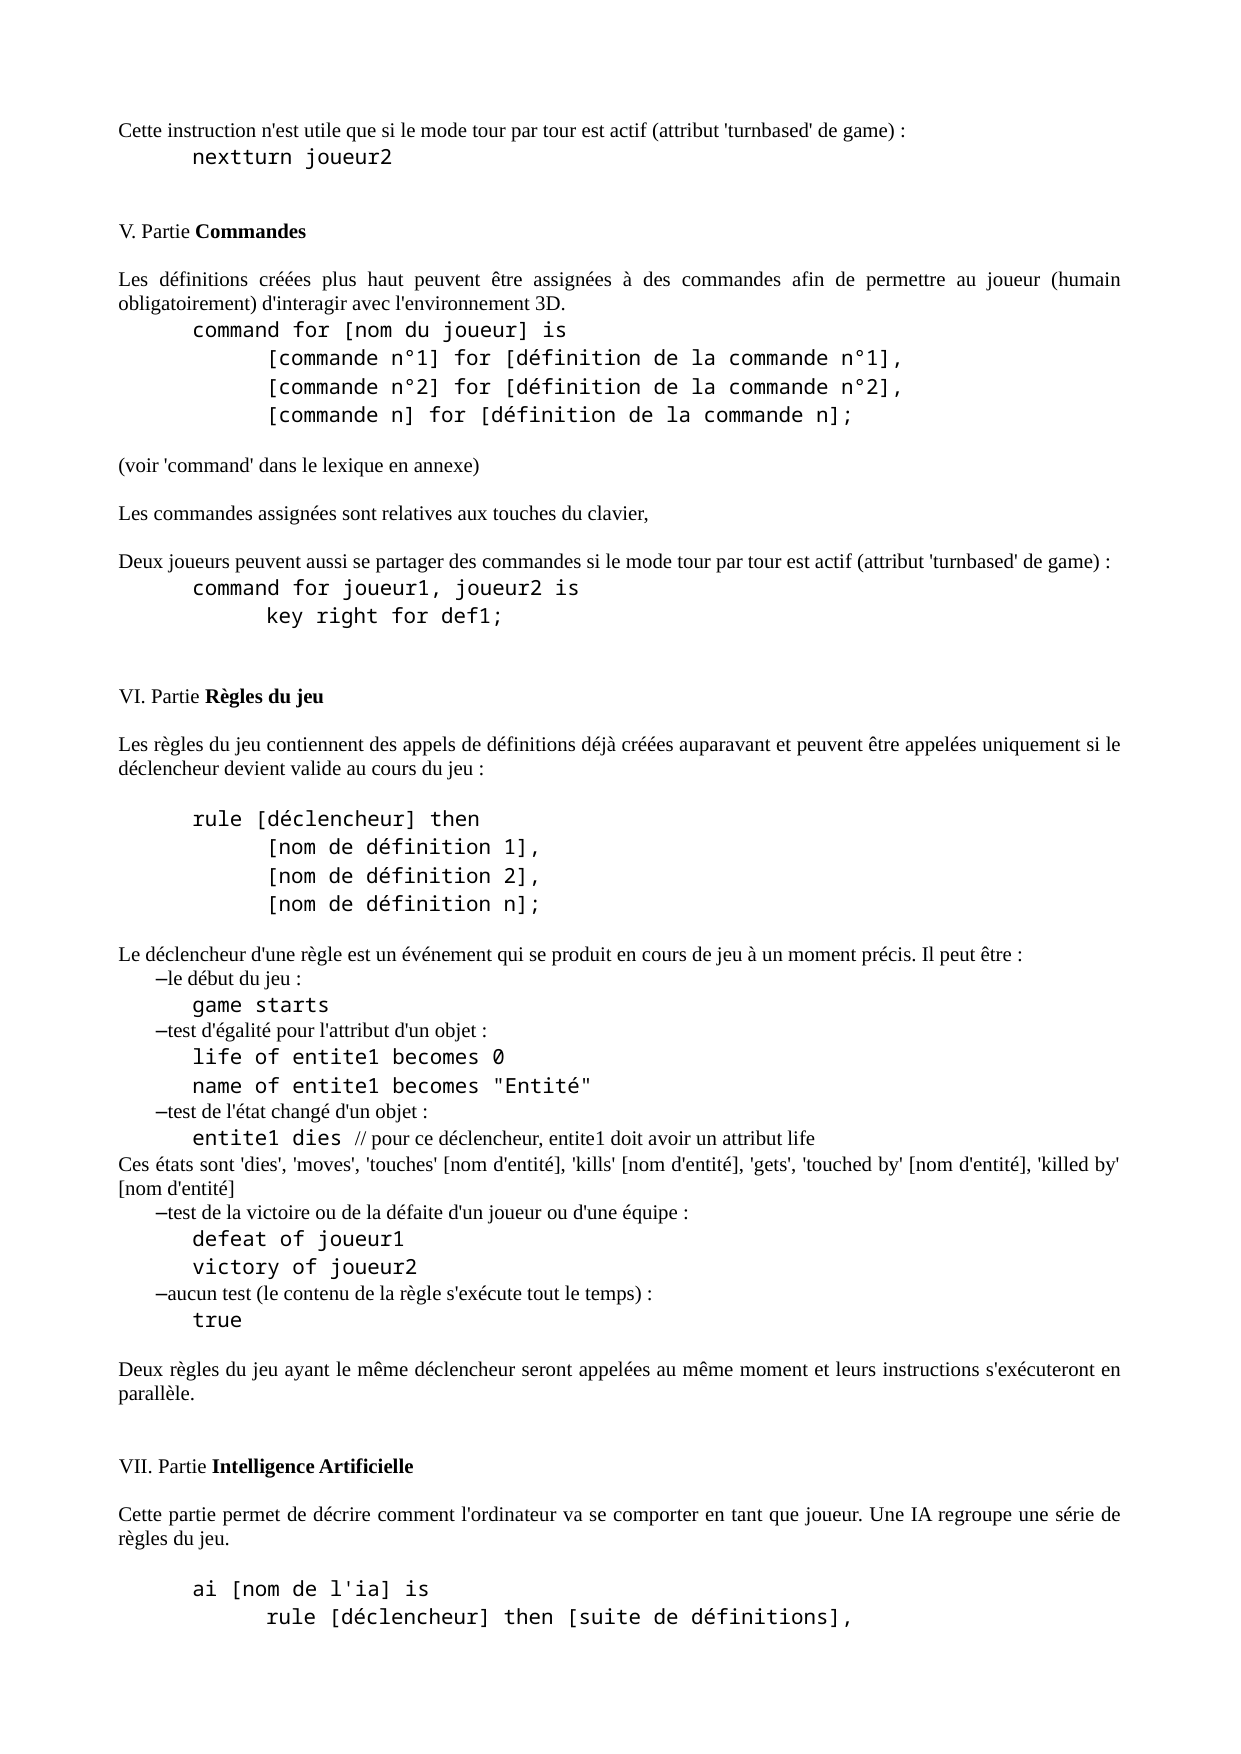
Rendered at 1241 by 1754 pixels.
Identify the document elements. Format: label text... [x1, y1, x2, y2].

list test de la victoire ou de la défaite d'un joueur ou d'une équipe : [118, 1200, 1122, 1224]
text Les commandes assignées sont relatives aux touches du clavier, [118, 501, 1122, 525]
text Deux joueurs peuvent aussi se partager des commandes si le mode tour par tour est actif (attribut 'turnbased' de game) : [118, 549, 1122, 573]
list test de l'état changé d'un objet : [118, 1099, 1122, 1123]
text rule [déclencheur] then [suite de définitions], [118, 1602, 1122, 1631]
text command for joueur1, joueur2 is [118, 573, 1122, 602]
text name of entite1 becomes "Entité" [118, 1071, 1122, 1099]
text [commande n°2] for [définition de la commande n°2], [118, 372, 1122, 400]
text (voir 'command' dans le lexique en annexe) [118, 453, 1122, 477]
text Cette partie permet de décrire comment l'ordinateur va se comporter en tant que joueur. Une IA regroupe une série de règles du jeu. [118, 1502, 1122, 1550]
text ai [nom de l'ia] is [118, 1574, 1122, 1602]
text [commande n°1] for [définition de la commande n°1], [118, 343, 1122, 372]
text game starts [118, 990, 1122, 1018]
text V. Partie Commandes [44, 219, 1122, 243]
text Le déclencheur d'une règle est un événement qui se produit en cours de jeu à un moment précis. Il peut être : [118, 942, 1122, 966]
text rule [déclencheur] then [118, 804, 1122, 832]
text Les règles du jeu contiennent des appels de définitions déjà créées auparavant et peuvent être appelées uniquement si le déclencheur devient valide au cours du jeu : [118, 732, 1122, 780]
text entite1 dies // pour ce déclencheur, entite1 doit avoir un attribut life [118, 1123, 1122, 1152]
text [nom de définition 1], [118, 832, 1122, 861]
text [nom de définition n]; [118, 889, 1122, 918]
text victory of joueur2 [118, 1252, 1122, 1281]
text nextturn joueur2 [118, 142, 1122, 171]
text defeat of joueur1 [118, 1224, 1122, 1252]
text Deux règles du jeu ayant le même déclencheur seront appelées au même moment et leurs instructions s'exécuteront en parallèle. [118, 1357, 1122, 1405]
text Les définitions créées plus haut peuvent être assignées à des commandes afin de permettre au joueur (humain obligatoirement) d'interagir avec l'environnement 3D. [118, 267, 1122, 315]
text VII. Partie Intelligence Artificielle [44, 1453, 1122, 1478]
text Ces états sont 'dies', 'moves', 'touches' [nom d'entité], 'kills' [nom d'entité], 'gets', 'touched by' [nom d'entité], 'killed by' [nom d'entité] [118, 1152, 1122, 1200]
text command for [nom du joueur] is [118, 315, 1122, 343]
text true [118, 1305, 1122, 1333]
text VI. Partie Règles du jeu [44, 683, 1122, 708]
list aucun test (le contenu de la règle s'exécute tout le temps) : [118, 1281, 1122, 1305]
text [nom de définition 2], [118, 861, 1122, 889]
text life of entite1 becomes 0 [118, 1042, 1122, 1071]
list test d'égalité pour l'attribut d'un objet : [118, 1018, 1122, 1042]
text Cette instruction n'est utile que si le mode tour par tour est actif (attribut 'turnbased' de game) : [118, 118, 1122, 142]
text key right for def1; [118, 602, 1122, 630]
text [commande n] for [définition de la commande n]; [118, 400, 1122, 429]
list le début du jeu : [118, 966, 1122, 990]
